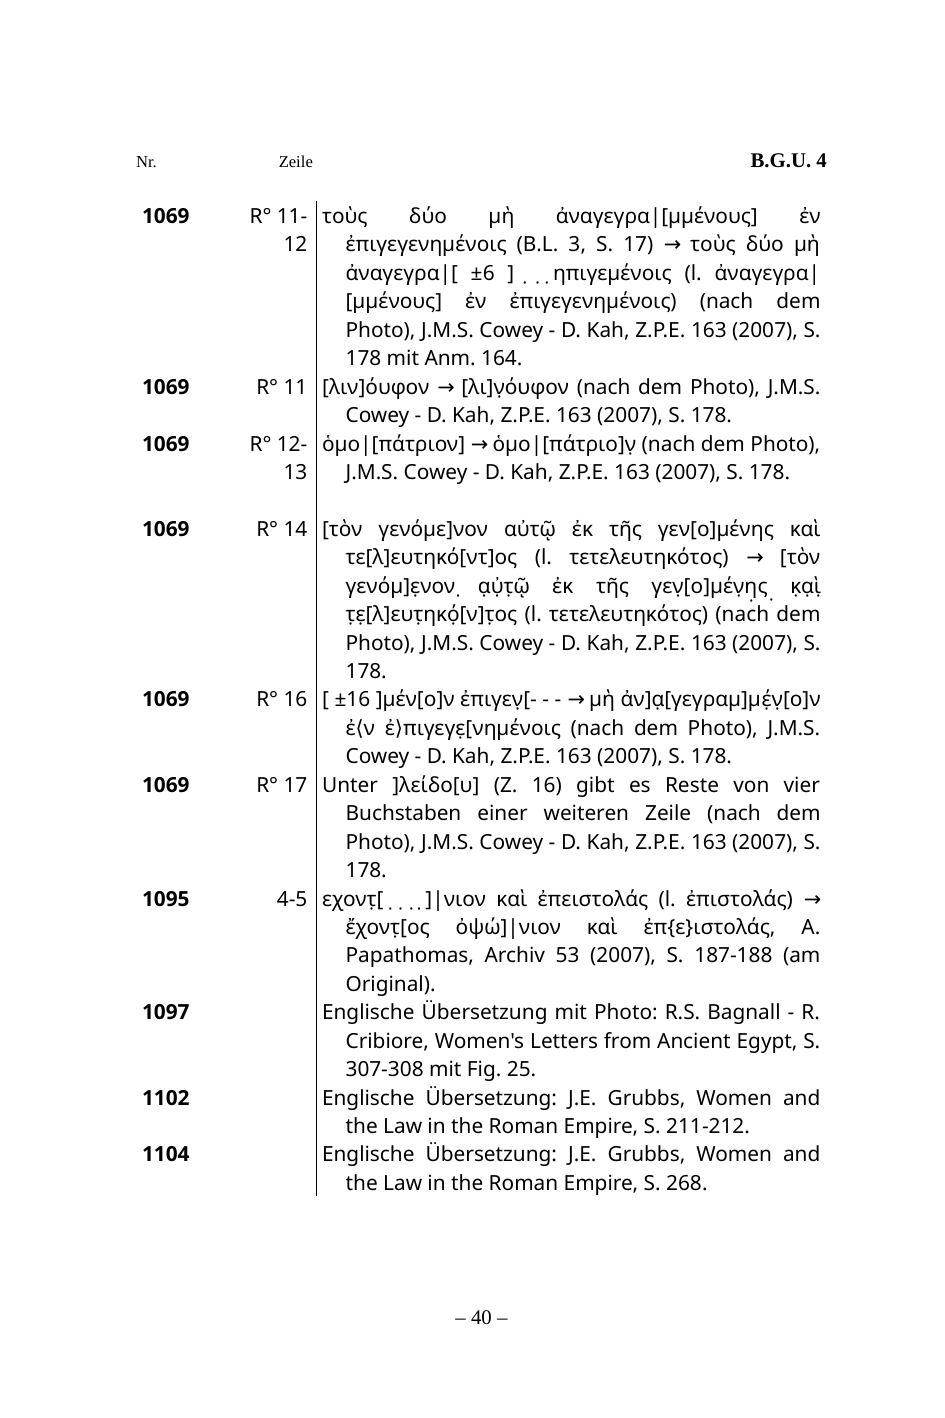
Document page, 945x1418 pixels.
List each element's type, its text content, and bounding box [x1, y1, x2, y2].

table_cell Englische Übersetzung mit Photo: R.S. Bagnall - R. Cribiore, Women's Letters from Ancient Egypt, S. 307-308 mit Fig. 25. [317, 998, 827, 1083]
table_cell 1104 [136, 1140, 224, 1196]
table_cell [224, 1140, 316, 1196]
table_cell [λιν]όυφον → [λι]ν̣όυφον (nach dem Photo), J.M.S. Cowey - D. Kah, Z.P.E. 163 (2007), S. 178. [317, 372, 827, 429]
table_cell R° 17 [224, 770, 316, 884]
table_cell 1069 [136, 770, 224, 884]
table_cell 1069 [136, 514, 224, 684]
table_cell εχοντ̣[ ̣ ̣ ̣ ̣]|νιον καὶ ἐπειστολάς (l. ἐπιστολάς) → ἔχοντ̣[ος ὀψώ]|νιον καὶ ἐπ{ε}ιστολάς, A. Papathomas, Archiv 53 (2007), S. 187-188 (am Original). [317, 884, 827, 997]
table_cell R° 14 [224, 514, 316, 684]
table_cell 1069 [136, 685, 224, 770]
table_cell 1102 [136, 1083, 224, 1139]
table_cell R° 11-12 [224, 201, 316, 372]
table_cell 1095 [136, 884, 224, 997]
table_cell [224, 998, 316, 1083]
table_cell R° 12-13 [224, 429, 316, 514]
table_cell 1069 [136, 429, 224, 514]
table_cell Englische Übersetzung: J.E. Grubbs, Women and the Law in the Roman Empire, S. 268. [317, 1140, 827, 1196]
table_cell R° 16 [224, 685, 316, 770]
table_cell [224, 1083, 316, 1139]
table_cell 1069 [136, 201, 224, 372]
table_cell R° 11 [224, 372, 316, 429]
table_cell ὁμο|[πάτριον] → ὁμο|[πάτριο]ν̣ (nach dem Photo), J.M.S. Cowey - D. Kah, Z.P.E. 163 (2007), S. 178. [317, 429, 827, 514]
table_cell Englische Übersetzung: J.E. Grubbs, Women and the Law in the Roman Empire, S. 211-212. [317, 1083, 827, 1139]
table_cell 1069 [136, 372, 224, 429]
table_cell Unter ]λείδο[υ] (Ζ. 16) gibt es Reste von vier Buchstaben einer weiteren Zeile (nach dem Photo), J.M.S. Cowey - D. Kah, Z.P.E. 163 (2007), S. 178. [317, 770, 827, 884]
table_cell 4-5 [224, 884, 316, 997]
table_cell 1097 [136, 998, 224, 1083]
table_cell [ ±16 ]μέν[ο]ν ἐπιγεν̣[- - - → μὴ ἀν]α̣[γεγραμ]μέ̣ν̣[ο]ν ἐ⟨ν ἐ⟩πιγεγε̣[νημένοις (nach dem Photo), J.M.S. Cowey - D. Kah, Z.P.E. 163 (2007), S. 178. [317, 685, 827, 770]
table_cell τοὺς δύο μὴ ἀναγεγρα|[μμένους] ἐν ἐπιγεγενημένοις (B.L. 3, S. 17) → τοὺς δύο μὴ ἀναγεγρα|[ ±6 ] ̣ ̣ ̣ηπιγεμένοις (l. ἀναγεγρα|[μμένους] ἐν ἐπιγεγενημένοις) (nach dem Photo), J.M.S. Cowey - D. Kah, Z.P.E. 163 (2007), S. 178 mit Anm. 164. [317, 201, 827, 372]
table_cell [τὸν γενόμε]νον αὐτῷ ἐκ τῆς γεν[ο]μένης καὶ τε[λ]ευτηκό[ντ]ος (l. τετελευτηκότος) → [τὸν γενόμ]ε̣νον̣ α̣ὐ̣τ̣ῷ ἐκ τῆς γεν̣[ο]μέν̣η̣ς̣ κ̣α̣ὶ̣ τ̣ε̣[λ]ευτ̣ηκό̣[ν]τ̣ος (l. τετελευτηκότος) (nach dem Photo), J.M.S. Cowey - D. Kah, Z.P.E. 163 (2007), S. 178. [317, 514, 827, 684]
